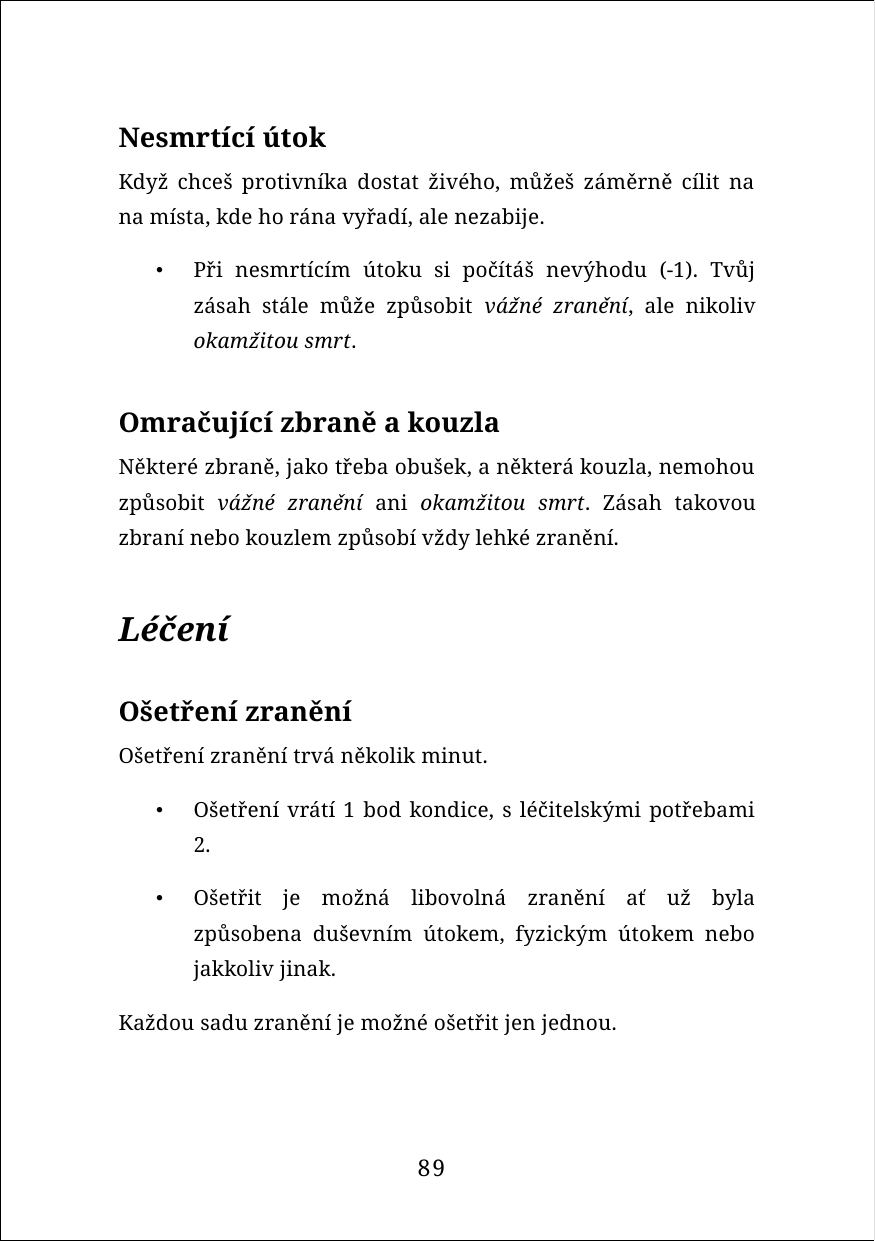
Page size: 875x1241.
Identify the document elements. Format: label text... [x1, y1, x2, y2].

subtitle Omračující zbraně a kouzla [118, 403, 756, 440]
subtitle Ošetření zranění [118, 693, 756, 730]
text Ošetření zranění trvá několik minut. [118, 741, 756, 770]
text Když chceš protivníka dostat živého, můžeš záměrně cílit na na místa, kde ho rána vyřadí, ale nezabije. [118, 167, 756, 231]
list Ošetřit je možná libovolná zranění ať už byla způsobena duševním útokem, fyzickým útokem nebo jakkoliv jinak. [156, 883, 756, 983]
subtitle Léčení [118, 606, 756, 651]
list Při nesmrtícím útoku si počítáš nevýhodu (-1). Tvůj zásah stále může způsobit vážné zranění, ale nikoliv okamžitou smrt. [156, 256, 756, 355]
text Některé zbraně, jako třeba obušek, a některá kouzla, nemohou způsobit vážné zranění ani okamžitou smrt. Zásah takovou zbraní nebo kouzlem způsobí vždy lehké zranění. [118, 452, 756, 552]
list Ošetření vrátí 1 bod kondice, s léčitelskými potřebami 2. [156, 795, 756, 859]
text Každou sadu zranění je možné ošetřit jen jednou. [118, 1008, 756, 1036]
subtitle Nesmrtící útok [118, 118, 756, 155]
